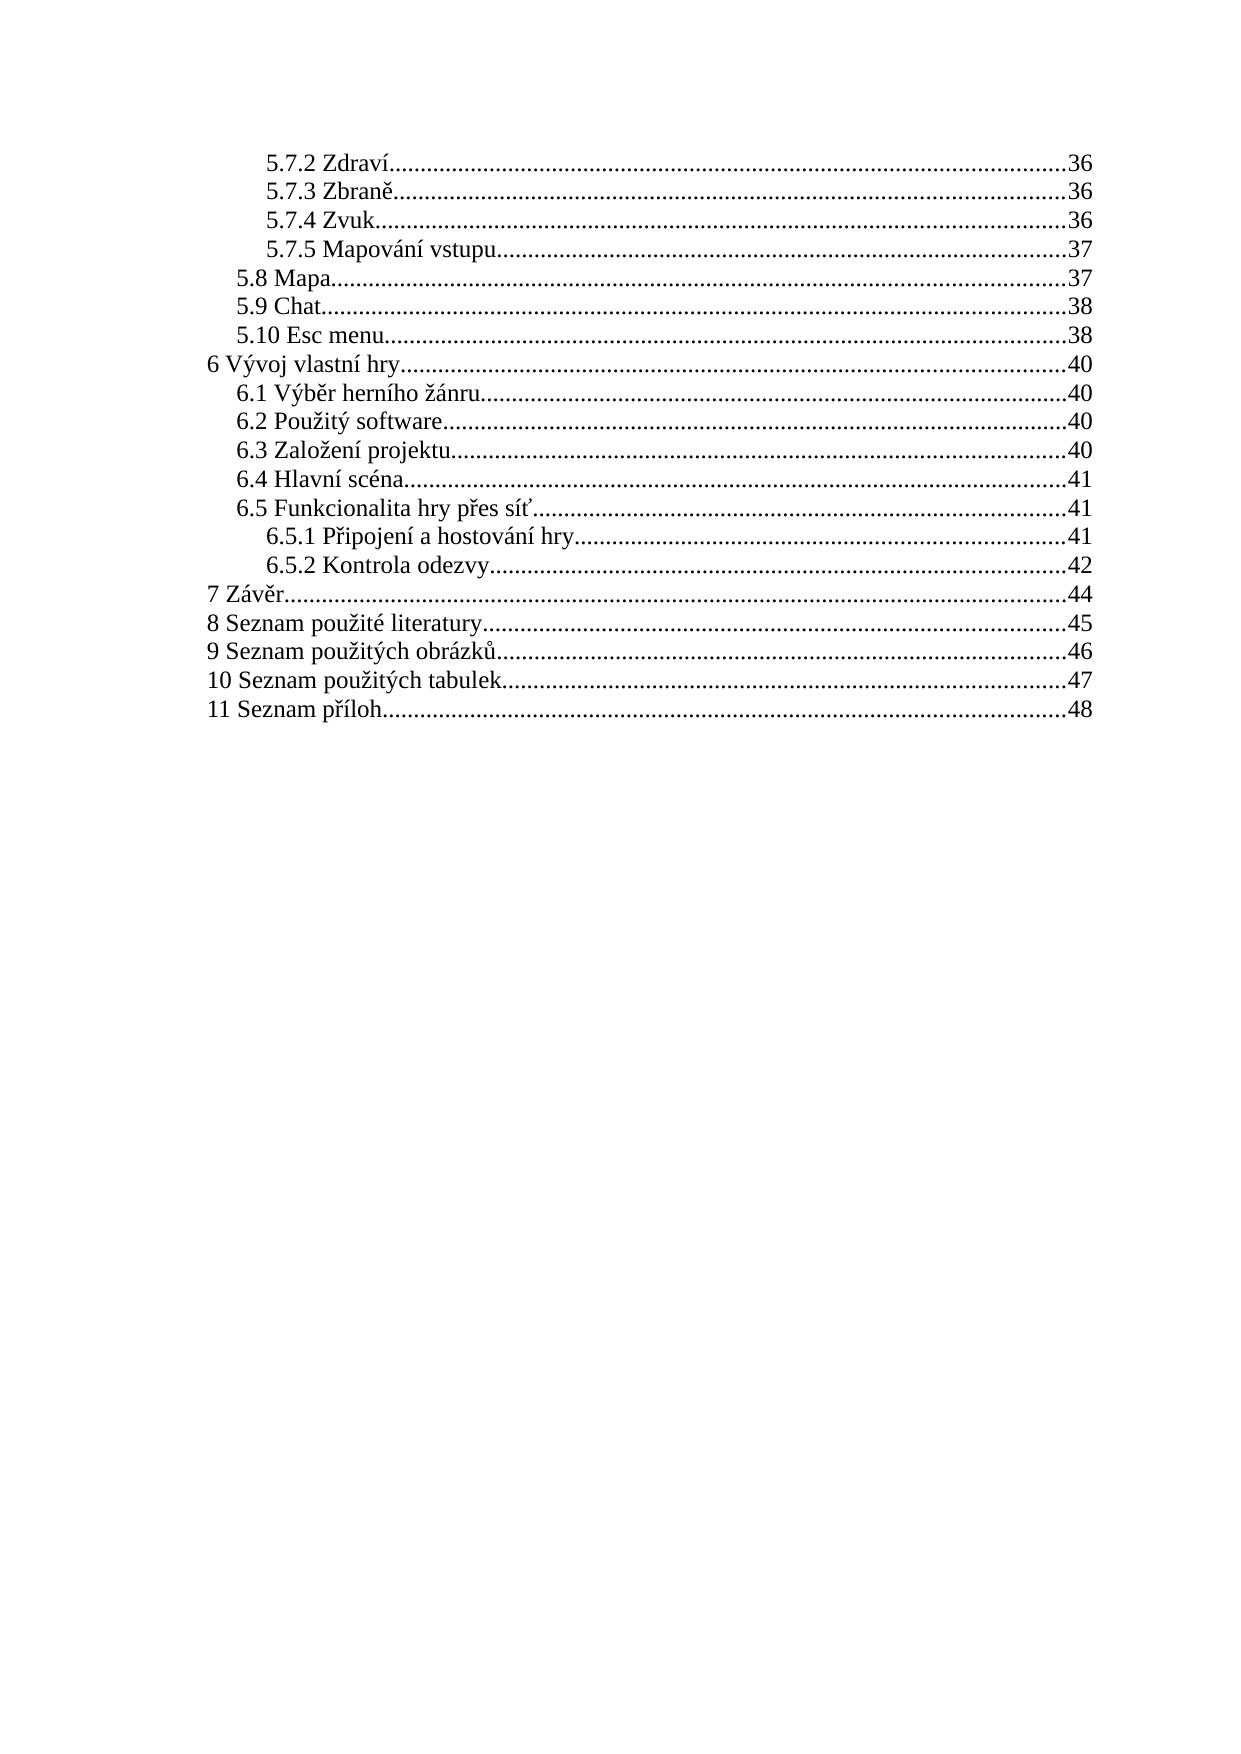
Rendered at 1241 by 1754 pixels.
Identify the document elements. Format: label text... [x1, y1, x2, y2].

text 5.9 Chat 38 [236, 291, 1093, 320]
text 5.7.5 Mapování vstupu 37 [266, 234, 1093, 263]
text 6 Vývoj vlastní hry 40 [207, 349, 1093, 378]
text 6.3 Založení projektu 40 [236, 435, 1093, 464]
text 5.7.2 Zdraví 36 [266, 148, 1093, 176]
text 11 Seznam příloh 48 [207, 694, 1093, 723]
text 6.1 Výběr herního žánru 40 [236, 378, 1093, 406]
text 9 Seznam použitých obrázků 46 [207, 636, 1093, 665]
text 5.7.3 Zbraně 36 [266, 176, 1093, 205]
text 8 Seznam použité literatury 45 [207, 608, 1093, 636]
text 6.5 Funkcionalita hry přes síť 41 [236, 493, 1093, 521]
text 5.8 Mapa 37 [236, 263, 1093, 291]
text 5.10 Esc menu 38 [236, 320, 1093, 349]
text 10 Seznam použitých tabulek 47 [207, 665, 1093, 694]
text 5.7.4 Zvuk 36 [266, 205, 1093, 234]
text 6.5.1 Připojení a hostování hry 41 [266, 521, 1093, 550]
text 6.4 Hlavní scéna 41 [236, 464, 1093, 493]
text 6.2 Použitý software 40 [236, 406, 1093, 435]
text 6.5.2 Kontrola odezvy 42 [266, 550, 1093, 579]
text 7 Závěr 44 [207, 579, 1093, 608]
